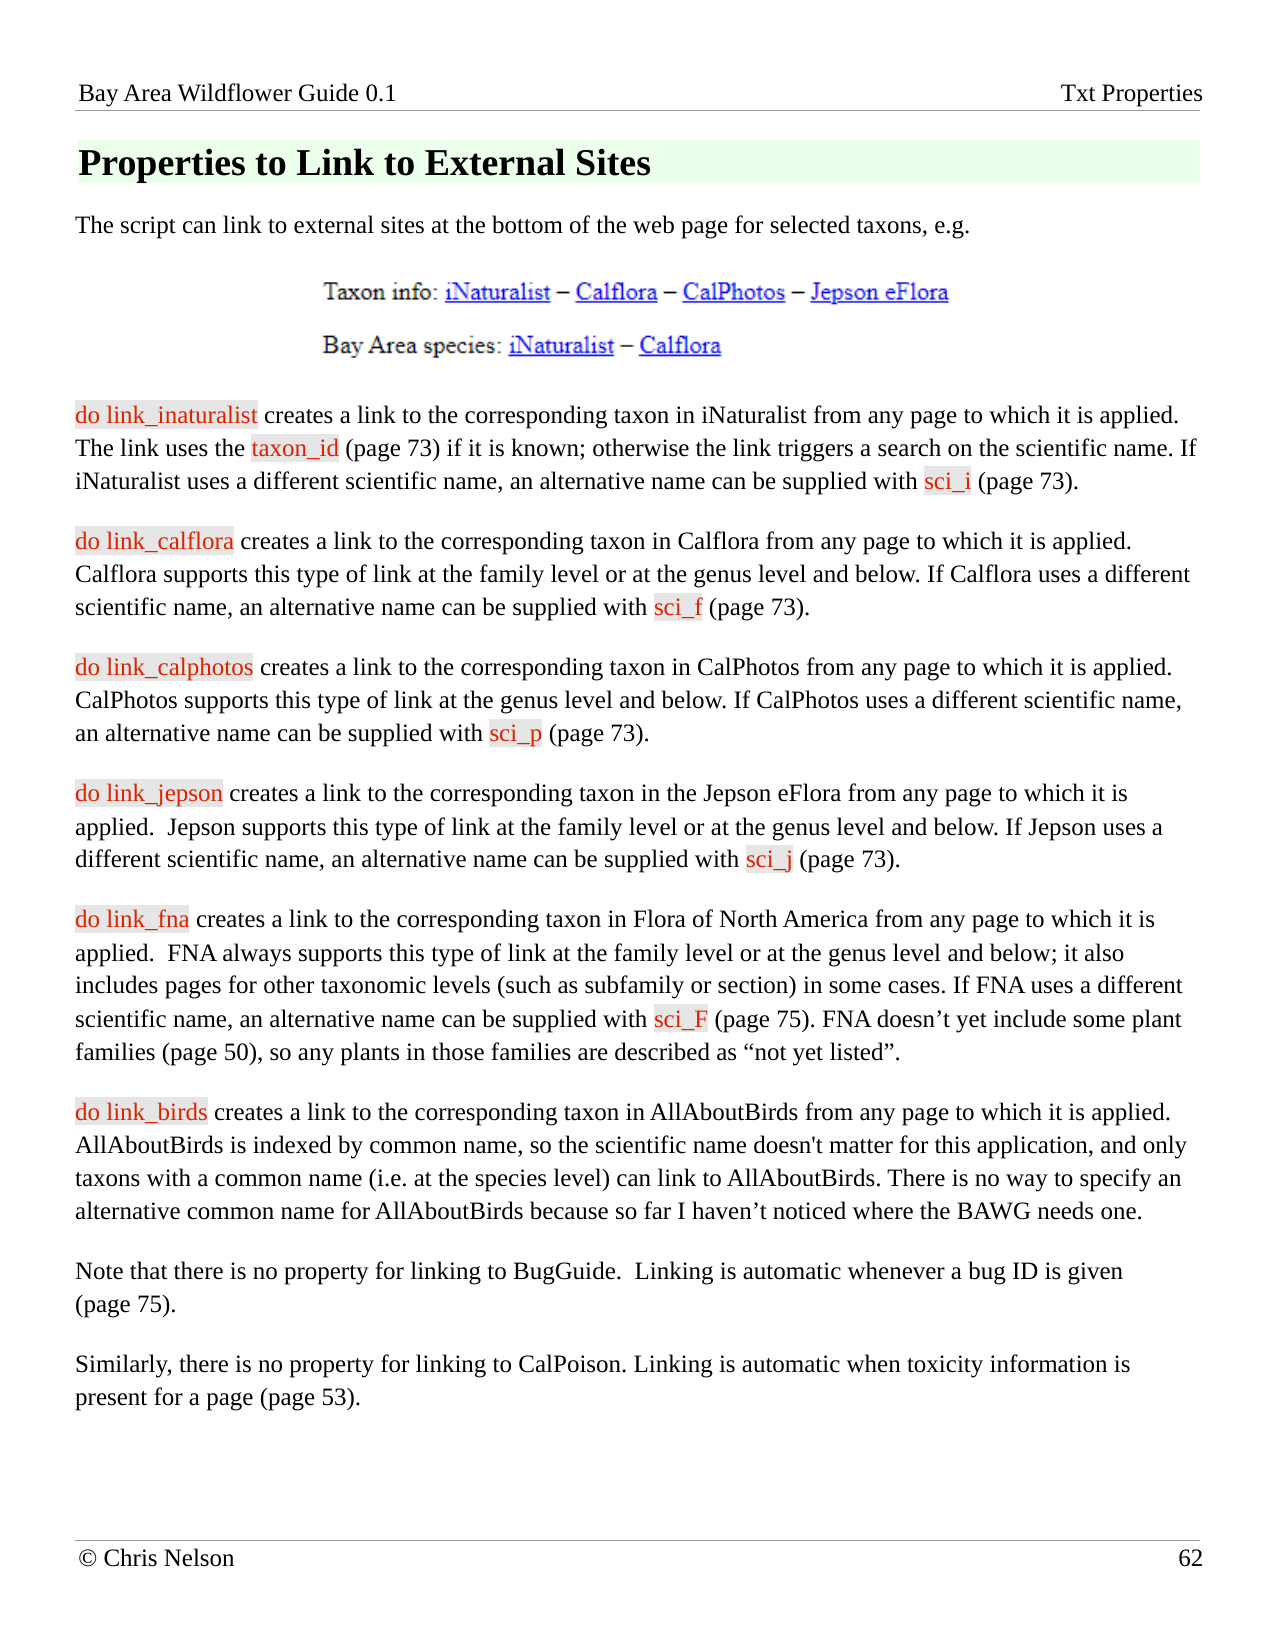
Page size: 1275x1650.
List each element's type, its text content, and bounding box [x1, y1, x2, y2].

text The script can link to external sites at the bottom of the web page for selected taxons, e.g. [75, 211, 1200, 239]
text do link_calphotos creates a link to the corresponding taxon in CalPhotos from any page to which it is applied. CalPhotos supports this type of link at the genus level and below. If CalPhotos uses a different scientific name, an alternative name can be supplied with sci_p (page 73). [75, 652, 1200, 747]
subtitle Properties to Link to External Sites [78, 140, 1200, 183]
text do link_birds creates a link to the corresponding taxon in AllAboutBirds from any page to which it is applied. AllAboutBirds is indexed by common name, so the scientific name doesn't matter for this application, and only taxons with a common name (i.e. at the species level) can link to AllAboutBirds. There is no way to specify an alternative common name for AllAboutBirds because so far I haven’t noticed where the BAWG needs one. [75, 1097, 1200, 1224]
text Similarly, there is no property for linking to CalPoison. Linking is automatic when toxicity information is present for a page (page 53). [75, 1349, 1200, 1411]
text do link_fna creates a link to the corresponding taxon in Flora of North America from any page to which it is applied. FNA always supports this type of link at the family level or at the genus level and below; it also includes pages for other taxonomic levels (such as subfamily or section) in some cases. If FNA uses a different scientific name, an alternative name can be supplied with sci_F (page 75). FNA doesn’t yet include some plant families (page 50), so any plants in those families are described as “not yet listed”. [75, 904, 1200, 1065]
text do link_calflora creates a link to the corresponding taxon in Calflora from any page to which it is applied. Calflora supports this type of link at the family level or at the genus level and below. If Calflora uses a different scientific name, an alternative name can be supplied with sci_f (page 73). [75, 526, 1200, 621]
text do link_jepson creates a link to the corresponding taxon in the Jepson eFlora from any page to which it is applied. Jepson supports this type of link at the family level or at the genus level and below. If Jepson uses a different scientific name, an alternative name can be supplied with sci_j (page 73). [75, 778, 1200, 873]
text Note that there is no property for linking to BugGuide. Linking is automatic whenever a bug ID is given (page 75). [75, 1256, 1200, 1317]
picture [317, 270, 958, 369]
text do link_inaturalist creates a link to the corresponding taxon in iNaturalist from any page to which it is applied. The link uses the taxon_id (page 73) if it is known; otherwise the link triggers a search on the scientific name. If iNaturalist uses a different scientific name, an alternative name can be supplied with sci_i (page 73). [75, 400, 1200, 495]
